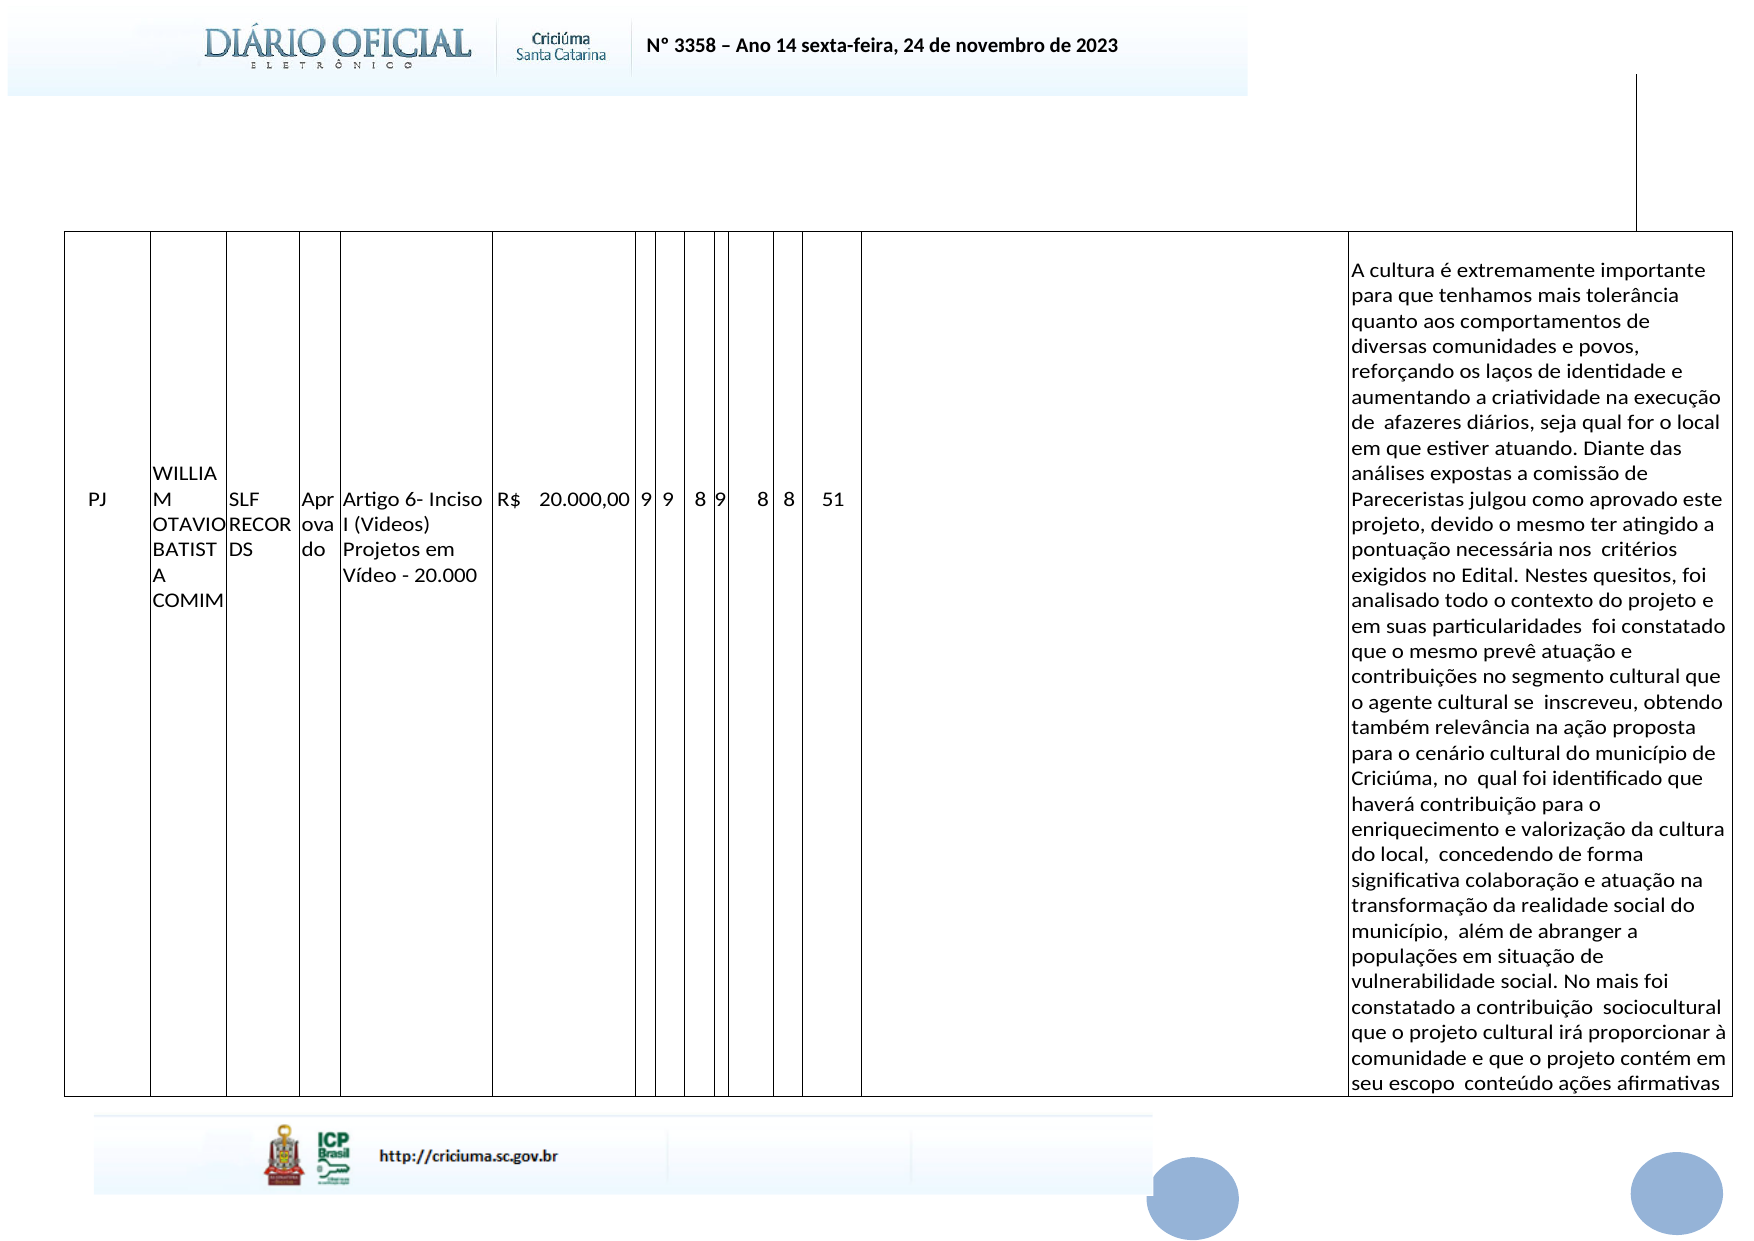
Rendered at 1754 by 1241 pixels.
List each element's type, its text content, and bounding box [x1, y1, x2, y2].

table_cell 9 [715, 232, 728, 1096]
table_cell 9 [636, 232, 655, 1096]
table_cell PJ [65, 232, 150, 1096]
table_cell [862, 232, 1348, 1096]
table_cell 8 [729, 232, 773, 1096]
table_cell Aprovado [300, 232, 340, 1096]
table_cell SLF RECORDS [227, 232, 299, 1096]
table_cell R$ 20.000,00 [493, 232, 635, 1096]
table_cell 9 [656, 232, 684, 1096]
table_cell 8 [774, 232, 802, 1096]
table_cell 51 [803, 232, 861, 1096]
table_cell WILLIAM OTAVIO BATISTA COMIM [151, 232, 226, 1096]
table_cell 8 [685, 232, 714, 1096]
table_cell A cultura é extremamente importante para que tenhamos mais tolerância quanto aos comportamentos de diversas comunidades e povos, reforçando os laços de identidade e aumentando a criatividade na execução de afazeres diários, seja qual for o local em que estiver atuando. Diante das análises expostas a comissão de Pareceristas julgou como aprovado este projeto, devido o mesmo ter atingido a pontuação necessária nos critérios exigidos no Edital. Nestes quesitos, foi analisado todo o contexto do projeto e em suas particularidades foi constatado que o mesmo prevê atuação e contribuições no segmento cultural que o agente cultural se inscreveu, obtendo também relevância na ação proposta para o cenário cultural do município de Criciúma, no qual foi identificado que haverá contribuição para o enriquecimento e valorização da cultura do local, concedendo de forma significativa colaboração e atuação na transformação da realidade social do município, além de abranger a populações em situação de vulnerabilidade social. No mais foi constatado a contribuição sociocultural que o projeto cultural irá proporcionar à comunidade e que o projeto contém em seu escopo conteúdo ações afirmativas [1349, 232, 1732, 1096]
table_cell Artigo 6- Inciso I (Videos) Projetos em Vídeo - 20.000 [341, 232, 492, 1096]
